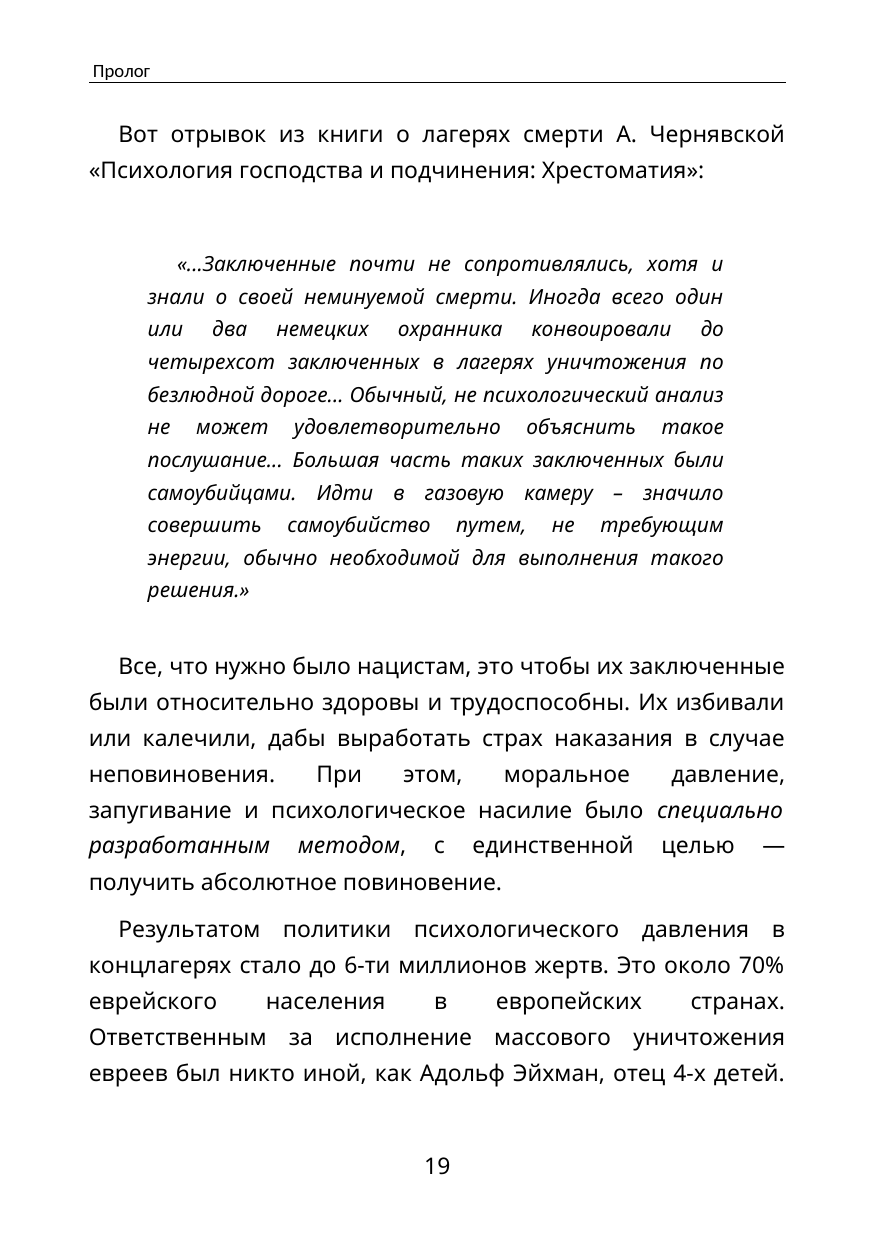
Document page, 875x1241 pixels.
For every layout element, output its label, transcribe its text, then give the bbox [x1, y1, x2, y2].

text Вот отрывок из книги о лагерях смерти А. Чернявской «Психология господства и подчинения: Хрестоматия»: [88, 118, 786, 185]
text Результатом политики психологического давления в концлагерях стало до 6-ти миллионов жертв. Это около 70% еврейского населения в европейских странах. Ответственным за исполнение массового уничтожения евреев был никто иной, как Адольф Эйхман, отец 4-х детей. [88, 913, 786, 1088]
text «...Заключенные почти не сопротивлялись, хотя и знали о своей неминуемой смерти. Иногда всего один или два немецких охранника конвоировали до четырехсот заключенных в лагерях уничтожения по безлюдной дороге... Обычный, не психологический анализ не может удовлетворительно объяснить такое послушание... Большая часть таких заключенных были самоубийцами. Идти в газовую камеру – значило совершить самоубийство путем, не требующим энергии, обычно необходимой для выполнения такого решения.» [147, 249, 727, 604]
text Все, что нужно было нацистам, это чтобы их заключенные были относительно здоровы и трудоспособны. Их избивали или калечили, дабы выработать страх наказания в случае неповиновения. При этом, моральное давление, запугивание и психологическое насилие было специально разработанным методом, с единственной целью — получить абсолютное повиновение. [88, 650, 786, 897]
